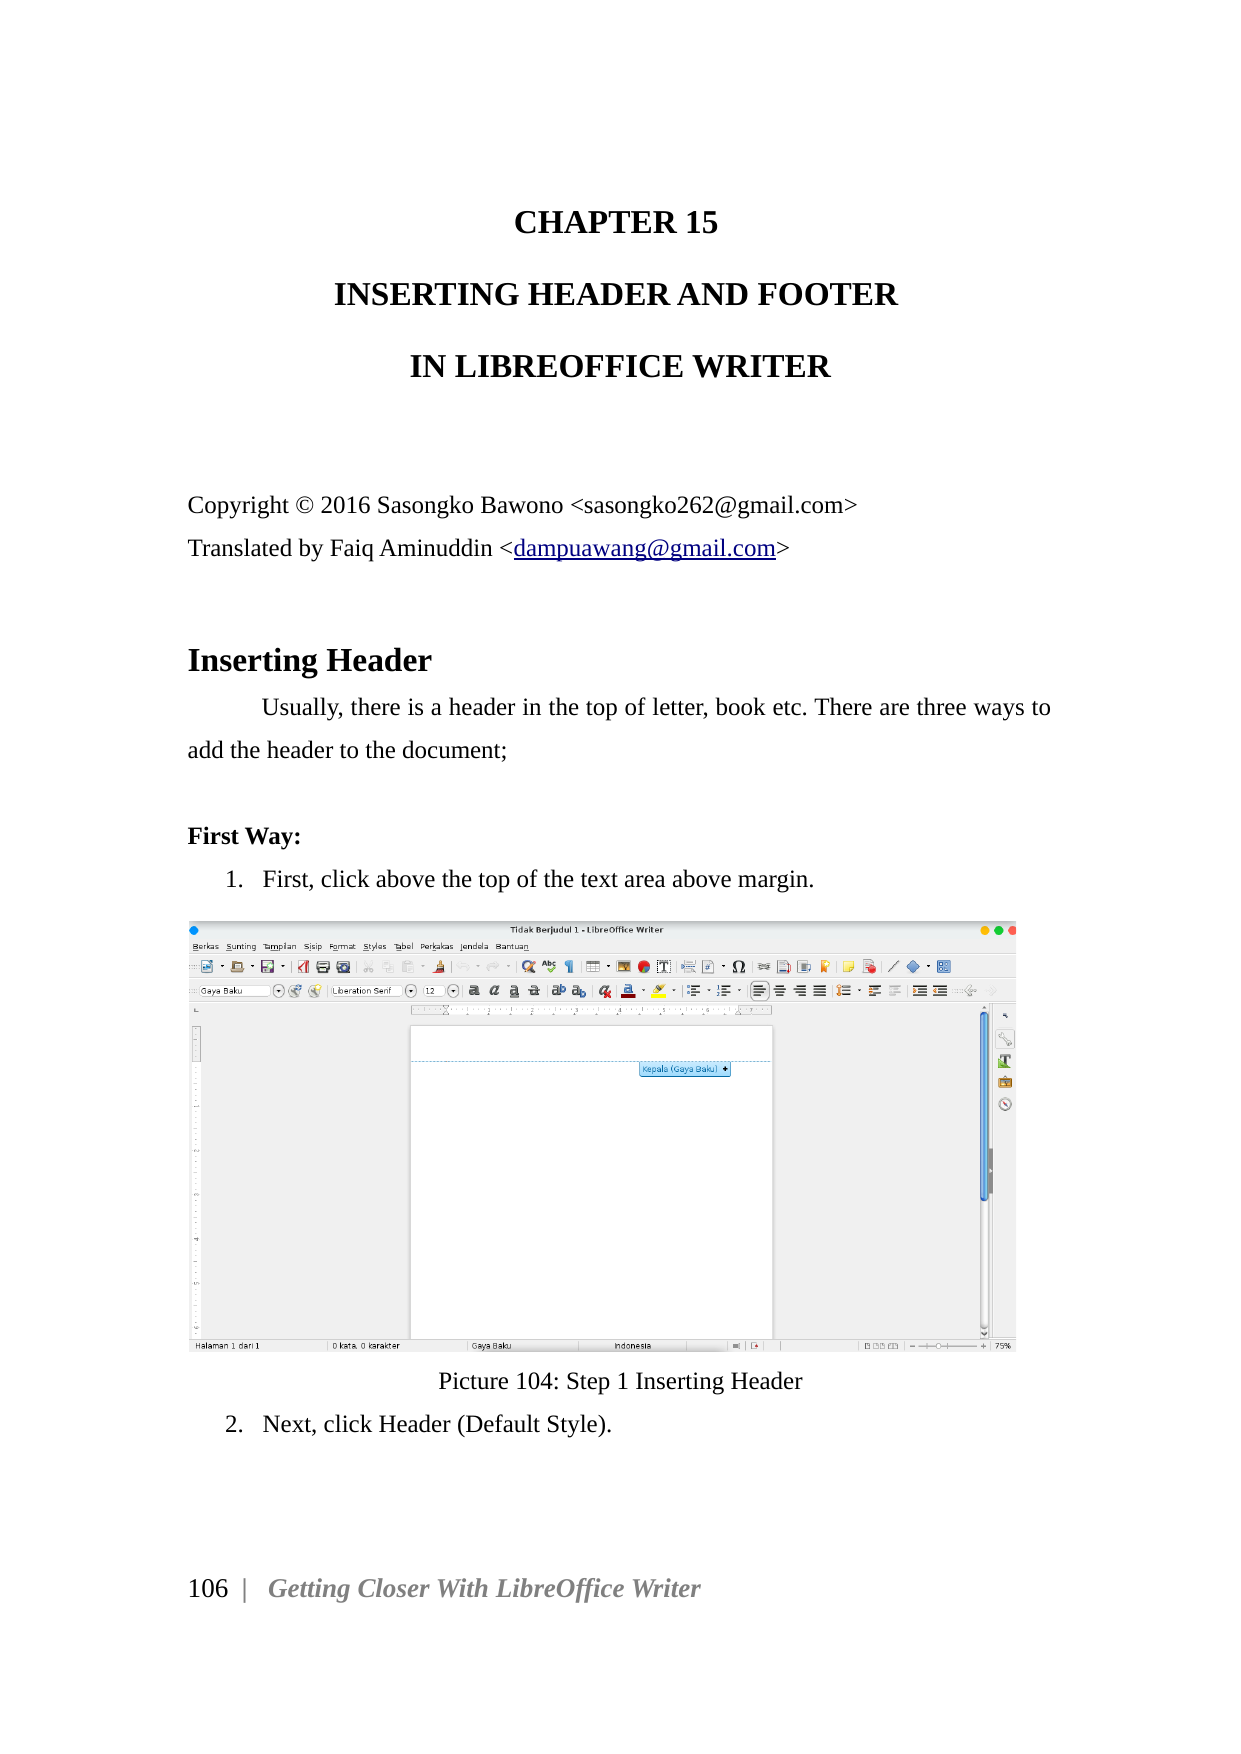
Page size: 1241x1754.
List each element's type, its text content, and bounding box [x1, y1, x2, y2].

text Picture 104: Step 1 Inserting Header [187, 907, 1053, 1394]
subtitle Inserting Header [187, 640, 1053, 679]
picture [189, 921, 1017, 1352]
text CHAPTER 15 [187, 202, 1053, 240]
text Usually, there is a header in the top of letter, book etc. There are three ways to add the header to the document; [187, 692, 1053, 763]
subtitle CHAPTER 15 INSERTING HEADER AND FOOTER IN LIBREOFFICE WRITER [187, 175, 1053, 184]
text Translated by Faiq Aminuddin <dampuawang@gmail.com> [187, 533, 1053, 562]
text First Way: [187, 821, 1053, 850]
text INSERTING HEADER AND FOOTER [187, 274, 1053, 312]
list First, click above the top of the text area above margin. [225, 864, 1053, 893]
list Next, click Header (Default Style). [225, 1409, 1053, 1438]
text Copyright © 2016 Sasongko Bawono <sasongko262@gmail.com> [187, 490, 1053, 519]
text IN LIBREOFFICE WRITER [187, 346, 1053, 384]
